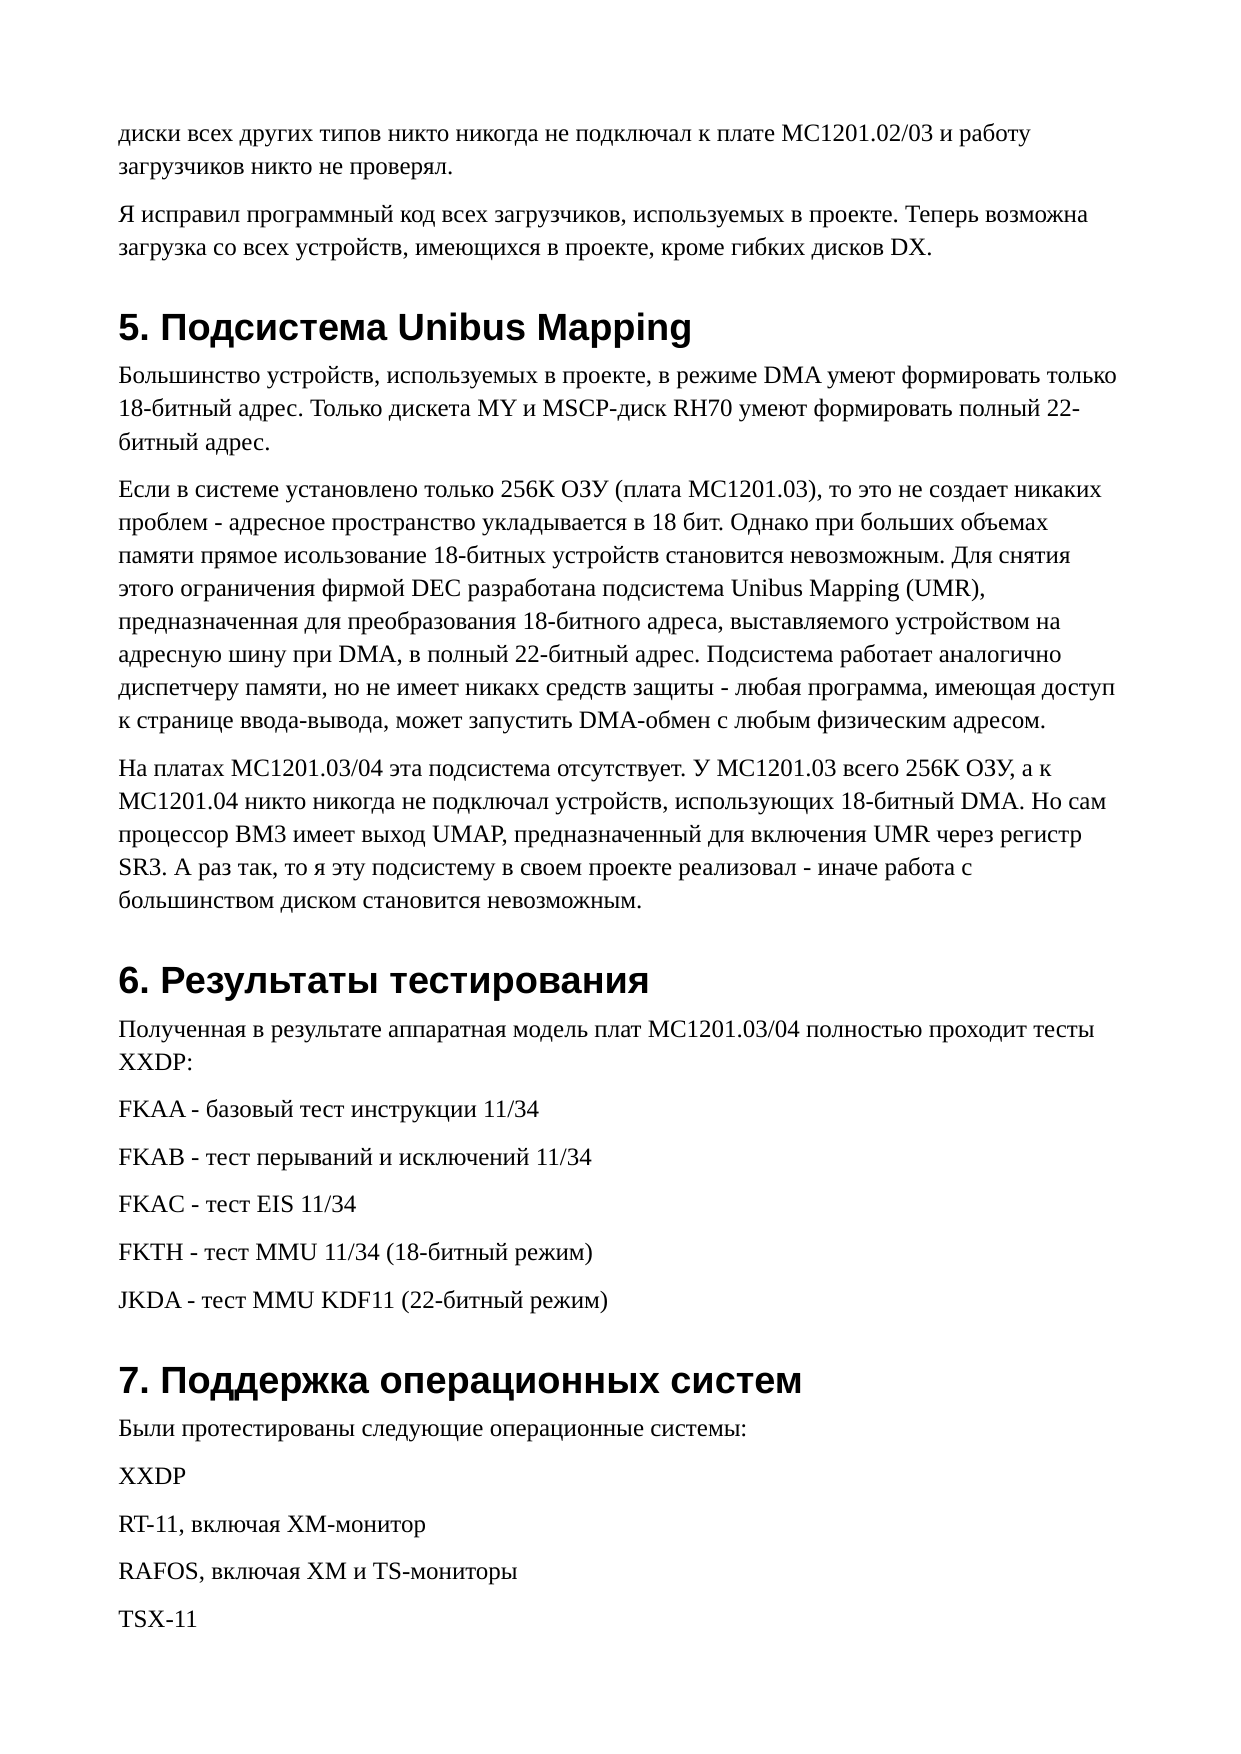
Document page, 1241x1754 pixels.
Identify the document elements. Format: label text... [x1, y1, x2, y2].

text JKDA - тест MMU KDF11 (22-битный режим) [118, 1285, 1122, 1313]
subtitle 7. Поддержка операционных систем [118, 1357, 1122, 1401]
text RT-11, включая XM-монитор [118, 1509, 1122, 1537]
text TSX-11 [118, 1604, 1122, 1633]
text FKAB - тест перываний и исключений 11/34 [118, 1142, 1122, 1171]
text FKTH - тест MMU 11/34 (18-битный режим) [118, 1237, 1122, 1266]
text FKAC - тест EIS 11/34 [118, 1189, 1122, 1218]
subtitle 5. Подсистема Unibus Mapping [118, 304, 1122, 348]
text Были протестированы следующие операционные системы: [118, 1413, 1122, 1442]
text Полученная в результате аппаратная модель плат МС1201.03/04 полностью проходит тесты XXDP: [118, 1014, 1122, 1076]
subtitle 6. Результаты тестирования [118, 958, 1122, 1001]
text диски всех других типов никто никогда не подключал к плате МС1201.02/03 и работу загрузчиков никто не проверял. [118, 118, 1122, 180]
text FKAA - базовый тест инструкции 11/34 [118, 1094, 1122, 1123]
text RAFOS, включая XM и TS-мониторы [118, 1556, 1122, 1585]
text На платах МС1201.03/04 эта подсистема отсутствует. У МС1201.03 всего 256К ОЗУ, а к МС1201.04 никто никогда не подключал устройств, использующих 18-битный DMA. Но сам процессор ВМ3 имеет выход UMAP, предназначенный для включения UMR через регистр SR3. А раз так, то я эту подсистему в своем проекте реализовал - иначе работа с большинством диском становится невозможным. [118, 753, 1122, 914]
text Большинство устройств, используемых в проекте, в режиме DMA умеют формировать только 18-битный адрес. Только дискета MY и MSCP-диск RH70 умеют формировать полный 22-битный адрес. [118, 361, 1122, 455]
text XXDP [118, 1461, 1122, 1490]
text Если в системе установлено только 256К ОЗУ (плата МС1201.03), то это не создает никаких проблем - адресное пространство укладывается в 18 бит. Однако при больших объемах памяти прямое исользование 18-битных устройств становится невозможным. Для снятия этого ограничения фирмой DEC разработана подсистема Unibus Mapping (UMR), предназначенная для преобразования 18-битного адреса, выставляемого устройством на адресную шину при DMA, в полный 22-битный адрес. Подсистема работает аналогично диспетчеру памяти, но не имеет никакх средств защиты - любая программа, имеющая доступ к странице ввода-вывода, может запустить DMA-обмен с любым физическим адресом. [118, 474, 1122, 734]
text Я исправил программный код всех загрузчиков, используемых в проекте. Теперь возможна загрузка со всех устройств, имеющихся в проекте, кроме гибких дисков DX. [118, 199, 1122, 261]
